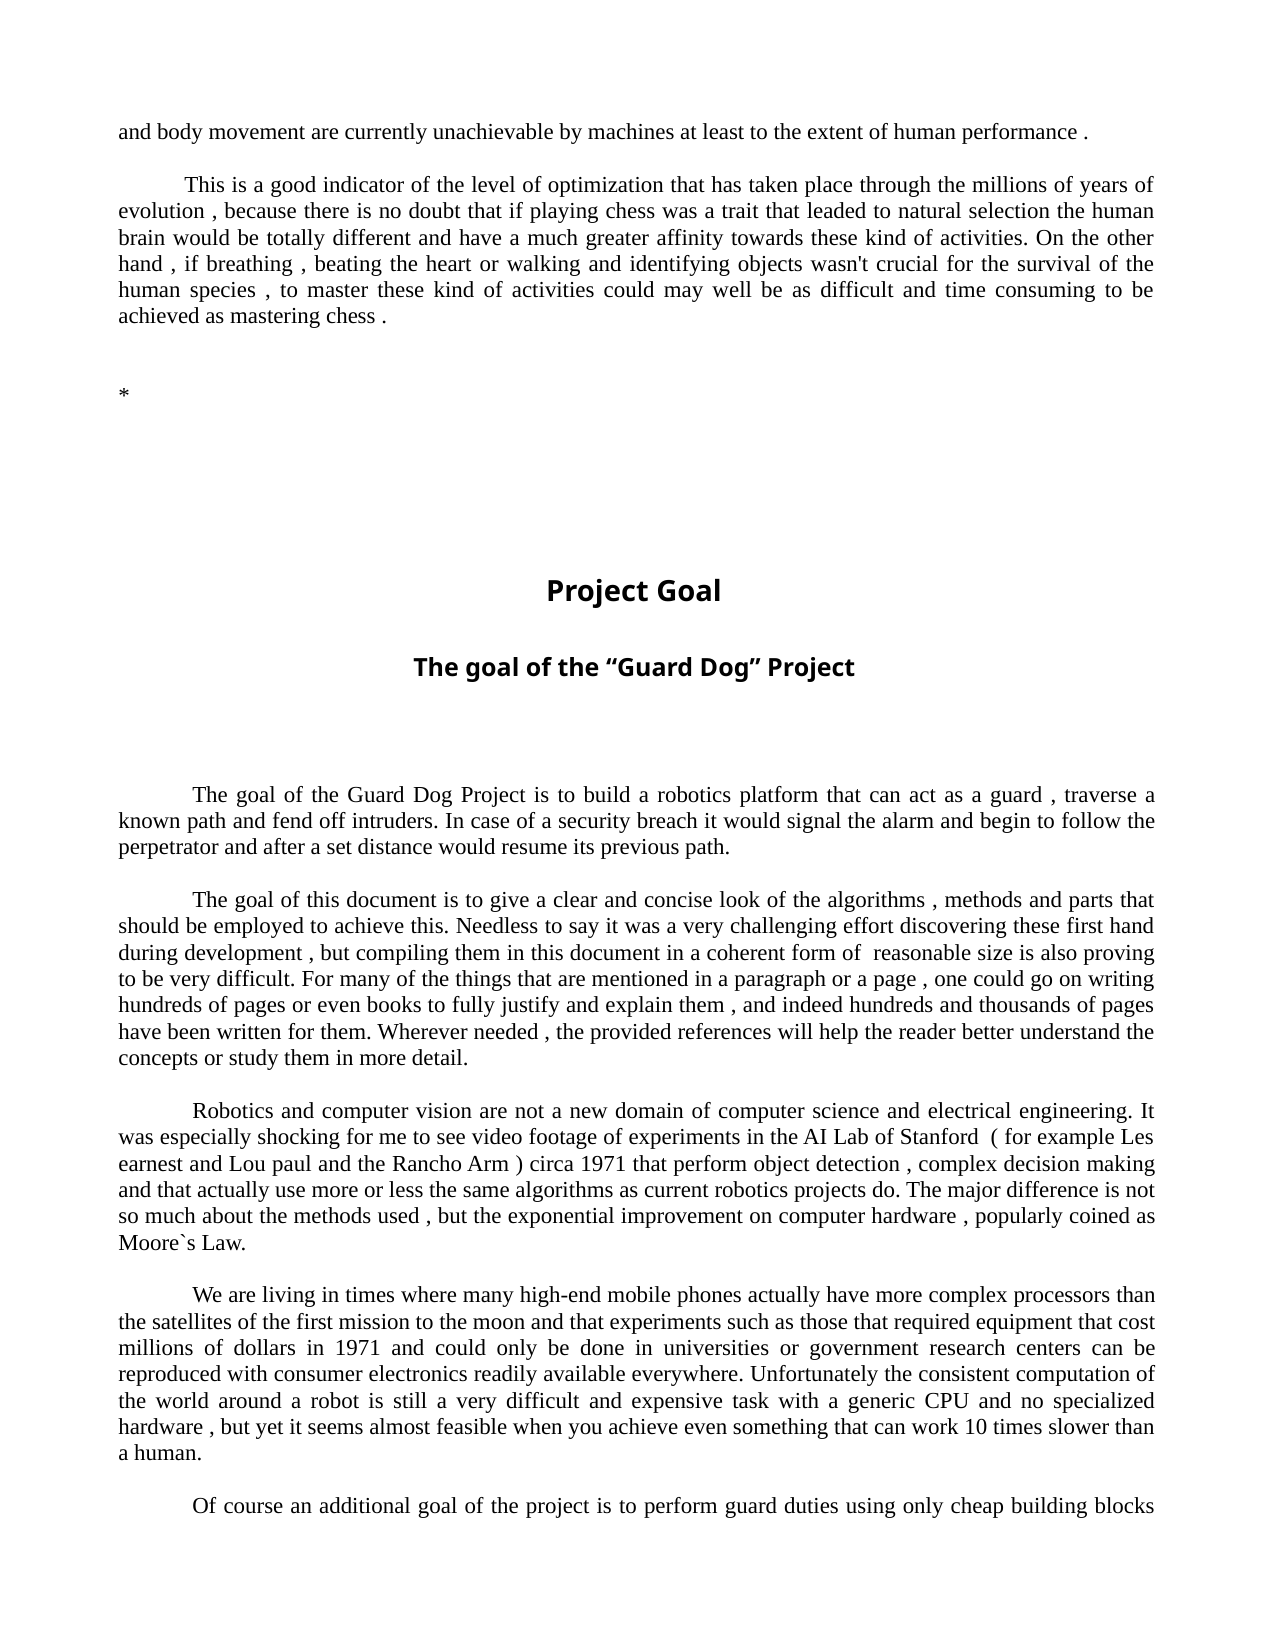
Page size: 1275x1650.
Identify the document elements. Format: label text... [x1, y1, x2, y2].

text and body movement are currently unachievable by machines at least to the extent of human performance . [118, 118, 1157, 144]
text Of course an additional goal of the project is to perform guard duties using only cheap building blocks [118, 1492, 1157, 1518]
text Robotics and computer vision are not a new domain of computer science and electrical engineering. It was especially shocking for me to see video footage of experiments in the AI Lab of Stanford ( for example Les earnest and Lou paul and the Rancho Arm ) circa 1971 that perform object detection , complex decision making and that actually use more or less the same algorithms as current robotics projects do. The major difference is not so much about the methods used , but the exponential improvement on computer hardware , popularly coined as Moore`s Law. [118, 1097, 1157, 1255]
text This is a good indicator of the level of optimization that has taken place through the millions of years of evolution , because there is no doubt that if playing chess was a trait that leaded to natural selection the human brain would be totally different and have a much greater affinity towards these kind of activities. On the other hand , if breathing , beating the heart or walking and identifying objects wasn't crucial for the survival of the human species , to master these kind of activities could may well be as difficult and time consuming to be achieved as mastering chess . [118, 171, 1157, 329]
text The goal of the “Guard Dog” Project [118, 650, 1157, 684]
text The goal of this document is to give a clear and concise look of the algorithms , methods and parts that should be employed to achieve this. Needless to say it was a very challenging effort discovering these first hand during development , but compiling them in this document in a coherent form of reasonable size is also proving to be very difficult. For many of the things that are mentioned in a paragraph or a page , one could go on writing hundreds of pages or even books to fully justify and explain them , and indeed hundreds and thousands of pages have been written for them. Wherever needed , the provided references will help the reader better understand the concepts or study them in more detail. [118, 886, 1157, 1071]
text Project Goal [118, 571, 1157, 610]
text * [118, 382, 1157, 408]
text We are living in times where many high-end mobile phones actually have more complex processors than the satellites of the first mission to the moon and that experiments such as those that required equipment that cost millions of dollars in 1971 and could only be done in universities or government research centers can be reproduced with consumer electronics readily available everywhere. Unfortunately the consistent computation of the world around a robot is still a very difficult and expensive task with a generic CPU and no specialized hardware , but yet it seems almost feasible when you achieve even something that can work 10 times slower than a human. [118, 1281, 1157, 1466]
text The goal of the Guard Dog Project is to build a robotics platform that can act as a guard , traverse a known path and fend off intruders. In case of a security breach it would signal the alarm and begin to follow the perpetrator and after a set distance would resume its previous path. [118, 781, 1157, 860]
